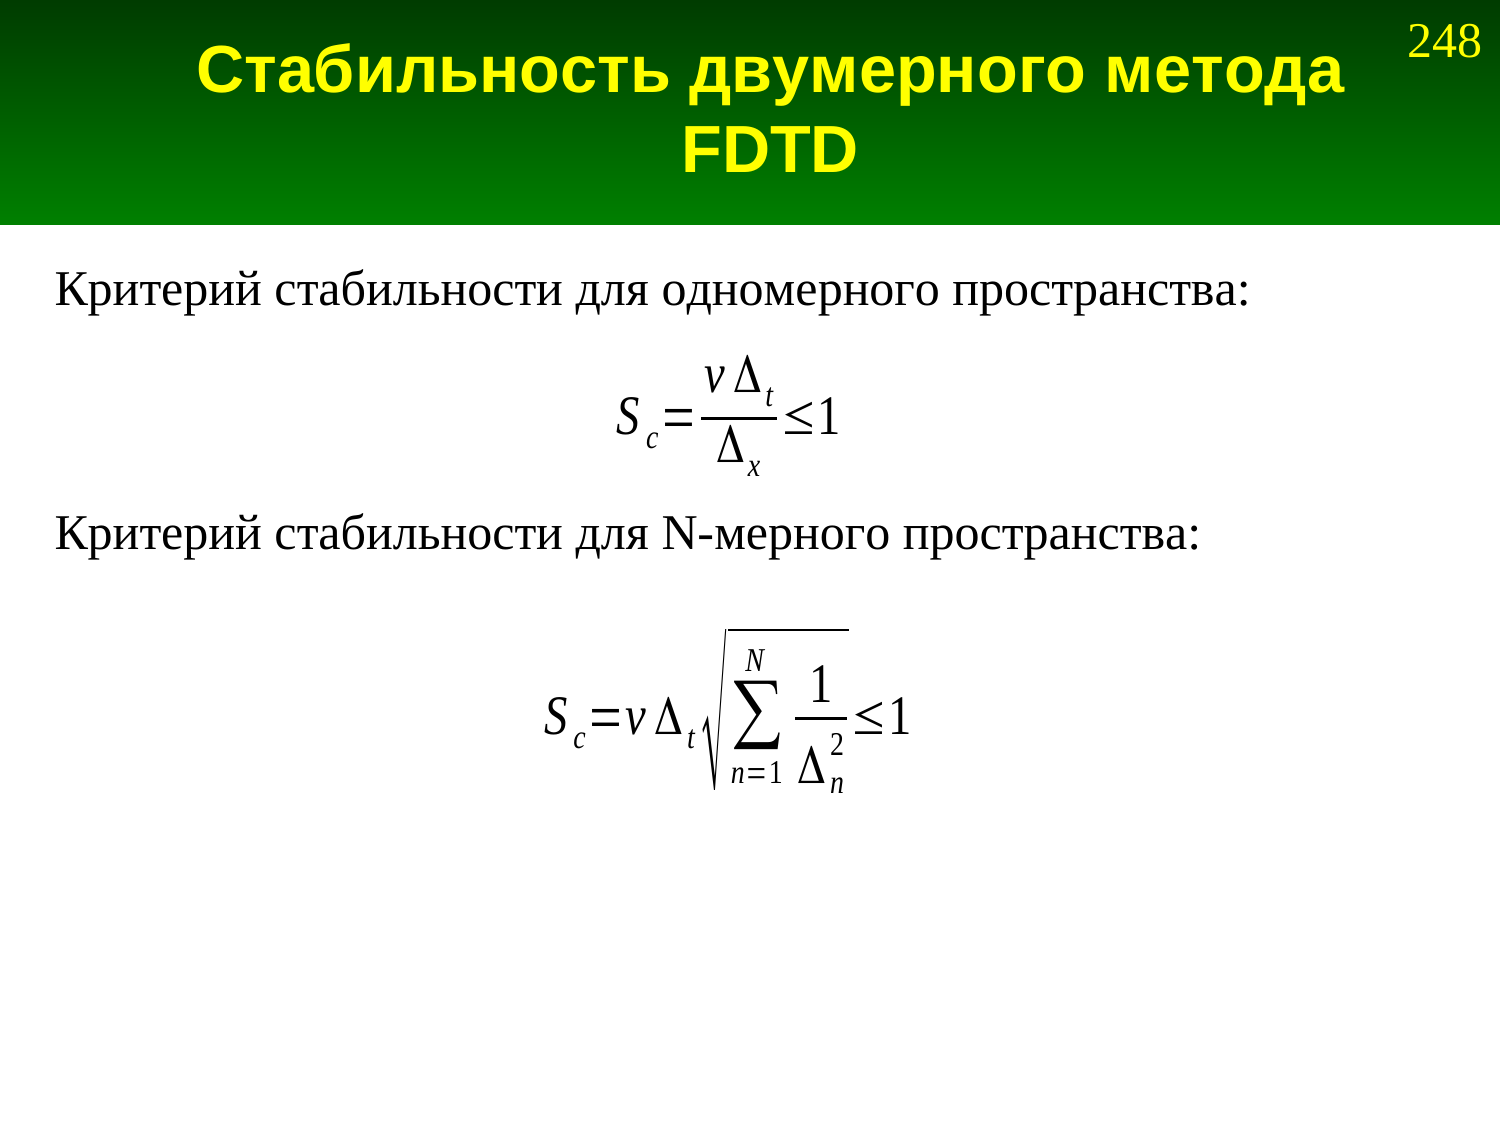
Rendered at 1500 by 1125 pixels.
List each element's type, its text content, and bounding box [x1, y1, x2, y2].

text_box Критерий стабильности для N-мерного пространства: [39, 492, 1218, 567]
chart [529, 625, 924, 803]
text_box Критерий стабильности для одномерного пространства: [39, 248, 1267, 323]
title Стабильность двумерного метода FDTD [100, 7, 1441, 204]
chart [602, 343, 853, 485]
